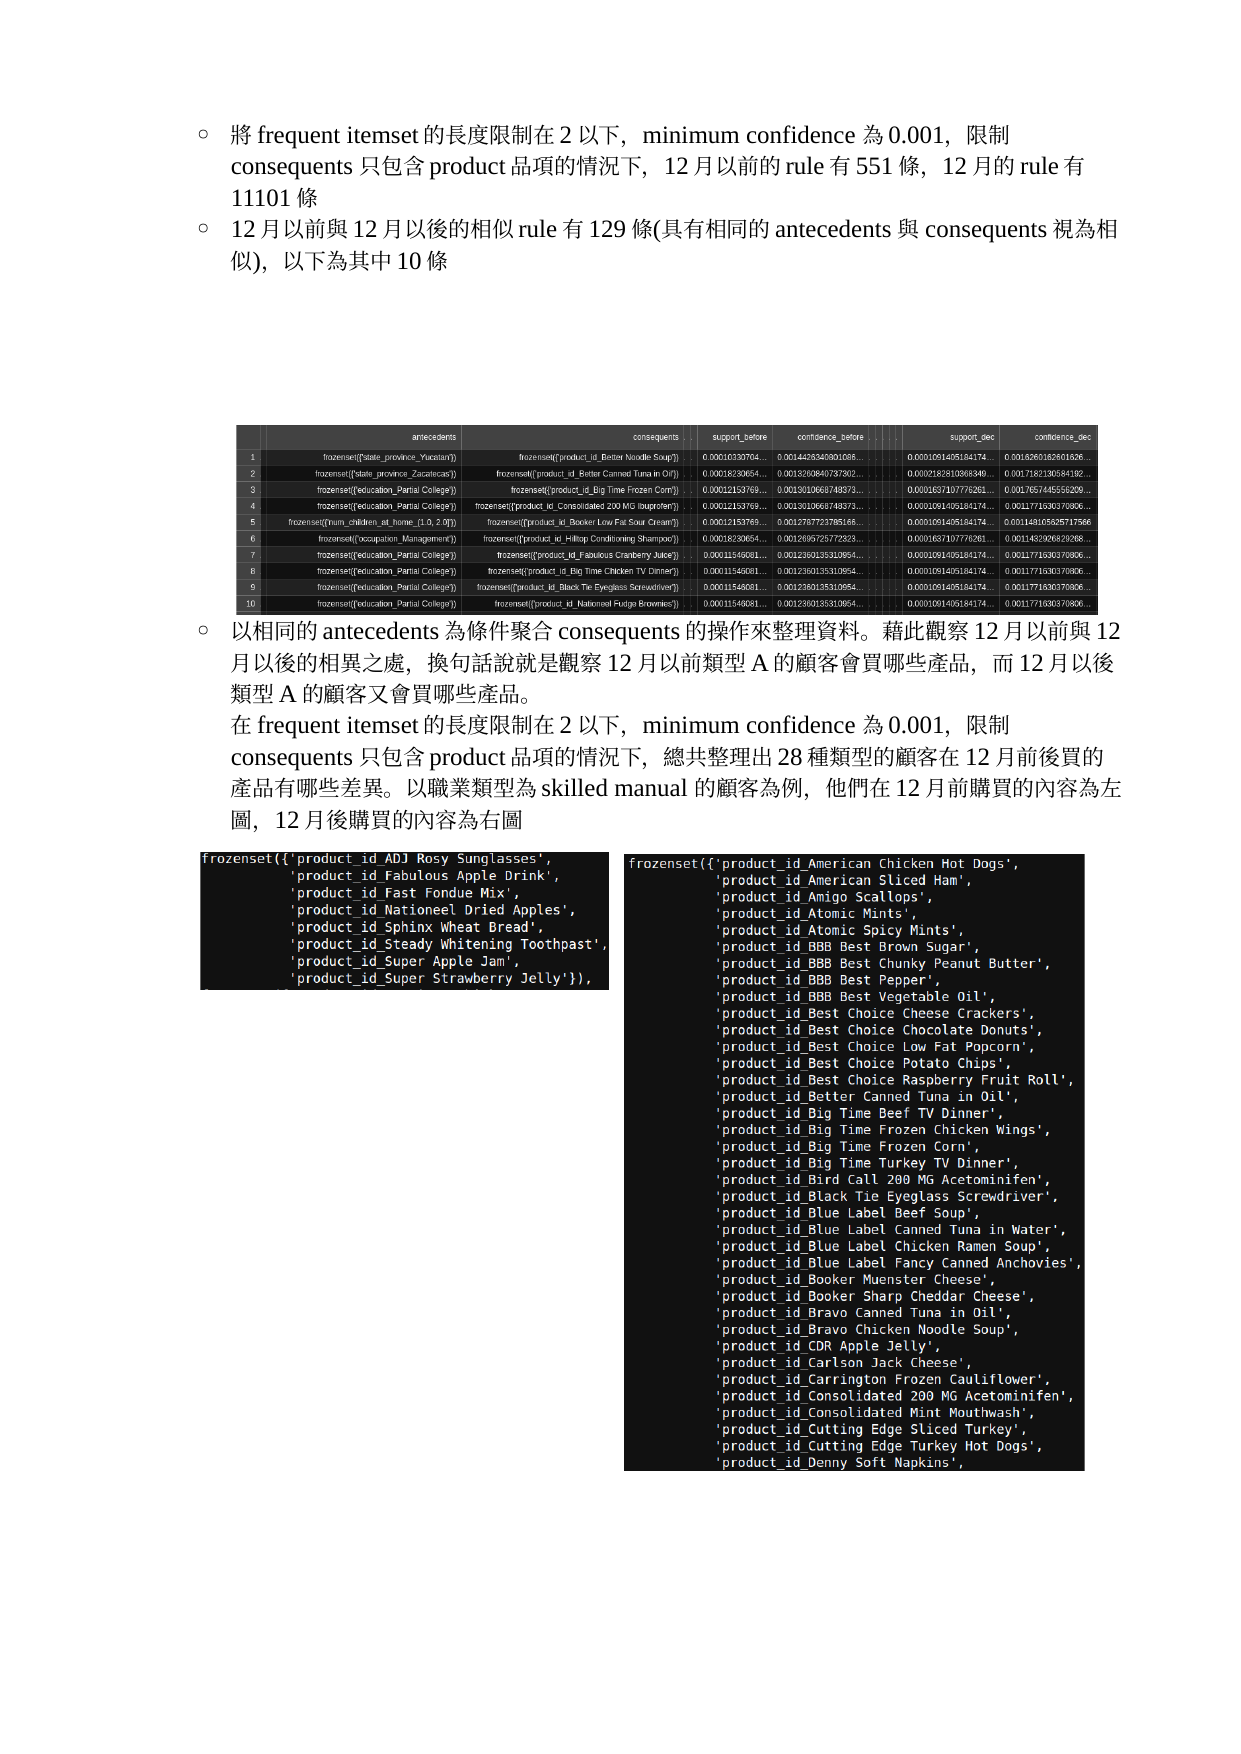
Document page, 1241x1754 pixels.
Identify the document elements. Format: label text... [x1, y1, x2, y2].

picture [200, 852, 609, 990]
list 將frequent itemset的長度限制在2以下，minimum confidence 為0.001，限制consequents 只包含product品項的情況下，12月以前的rule有551條，12月的rule有11101條 [193, 118, 1122, 212]
list 12月以前與12月以後的相似rule有129條(具有相同的antecedents 與 consequents視為相似)，以下為其中10條 [193, 212, 1122, 275]
picture [236, 425, 1098, 615]
picture [624, 854, 1085, 1471]
list 以相同的antecedents為條件聚合consequents的操作來整理資料。藉此觀察12月以前與12月以後的相異之處，換句話說就是觀察12月以前類型A的顧客會買哪些產品，而12月以後類型A的顧客又會買哪些產品。 在frequent itemset的長度限制在2以下，minimum confidence 為0.001，限制consequents 只包含product品項的情況下，總共整理出28種類型的顧客在12月前後買的產品有哪些差異。以職業類型為skilled manual 的顧客為例，他們在12月前購買的內容為左圖，12月後購買的內容為右圖 [193, 419, 1122, 834]
